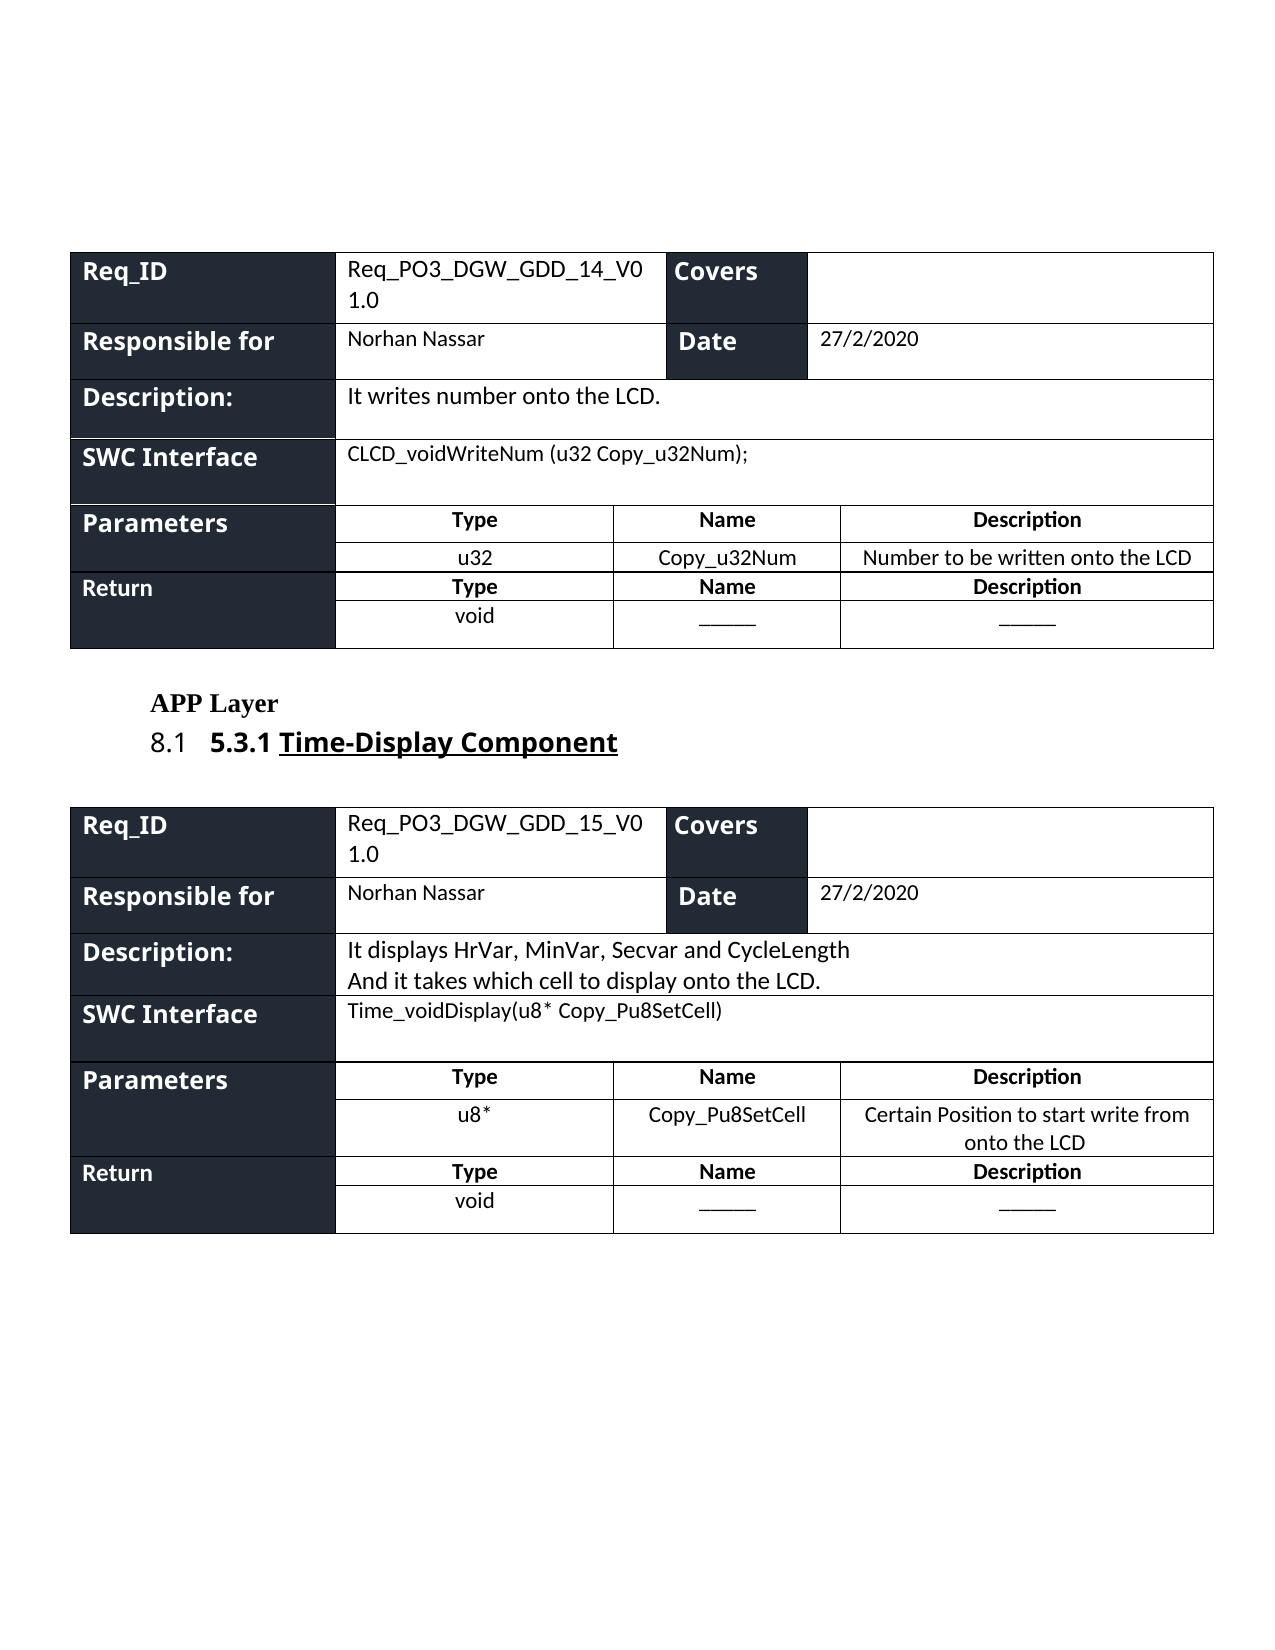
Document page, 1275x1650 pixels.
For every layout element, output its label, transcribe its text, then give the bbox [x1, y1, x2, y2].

table_cell Description: [71, 380, 335, 438]
table_cell Responsible for [71, 878, 335, 933]
table_cell Type [336, 573, 613, 600]
table_cell Type [336, 506, 613, 542]
table_cell Date [667, 324, 807, 379]
table_cell Description [841, 1157, 1213, 1185]
table_header [841, 253, 1213, 323]
table_cell Type [336, 1063, 613, 1099]
table_cell Name [614, 506, 840, 542]
subtitle APP Layer [150, 687, 1125, 718]
table_header [808, 253, 841, 323]
table_cell Return [71, 573, 335, 648]
table_cell SWC Interface [71, 996, 335, 1061]
table_cell Time_voidDisplay(u8* Copy_Pu8SetCell) [336, 996, 1213, 1061]
table_cell Type [336, 1157, 613, 1185]
table_cell Description [841, 1063, 1213, 1099]
table_cell _____ [841, 1186, 1213, 1233]
table_cell Date [667, 878, 807, 933]
table_cell 27/2/2020 [808, 878, 1213, 933]
table_header Req_ID [71, 808, 335, 877]
table_header [808, 808, 841, 877]
table_cell u8* [336, 1100, 613, 1156]
table_cell Number to be written onto the LCD [841, 543, 1213, 571]
table_header Req_PO3_DGW_GDD_14_V01.0 [336, 253, 666, 323]
table_cell Parameters [71, 506, 335, 571]
table_cell Certain Position to start write from onto the LCD [841, 1100, 1213, 1156]
table_cell SWC Interface [71, 440, 335, 504]
table_cell Name [614, 1157, 840, 1185]
table_cell 27/2/2020 [808, 324, 1213, 379]
table_cell _____ [841, 601, 1213, 648]
table_cell It displays HrVar, MinVar, Secvar and CycleLength And it takes which cell to display onto the LCD. [336, 934, 1213, 995]
table_cell Description [841, 573, 1213, 600]
table_cell void [336, 601, 613, 648]
table_cell u32 [336, 543, 613, 571]
table_cell Responsible for [71, 324, 335, 379]
table_cell CLCD_voidWriteNum (u32 Copy_u32Num); [336, 440, 1213, 504]
table_header Covers [667, 808, 807, 877]
table_header Covers [667, 253, 807, 323]
table_cell Description [841, 506, 1213, 542]
table_cell Copy_Pu8SetCell [614, 1100, 840, 1156]
table_cell Description: [71, 934, 335, 995]
table_cell Parameters [71, 1063, 335, 1156]
table_cell _____ [614, 1186, 840, 1233]
table_header Req_PO3_DGW_GDD_15_V01.0 [336, 808, 666, 877]
subtitle 5.3.1 Time-Display Component [150, 723, 1125, 760]
table_cell Copy_u32Num [614, 543, 840, 571]
table_cell Name [614, 573, 840, 600]
table_header Req_ID [71, 253, 335, 323]
table_header [841, 808, 1213, 877]
table_cell Norhan Nassar [336, 878, 666, 933]
table_cell Norhan Nassar [336, 324, 666, 379]
table_cell Return [71, 1157, 335, 1233]
table_cell _____ [614, 601, 840, 648]
table_cell Name [614, 1063, 840, 1099]
table_cell It writes number onto the LCD. [336, 380, 1213, 438]
table_cell void [336, 1186, 613, 1233]
